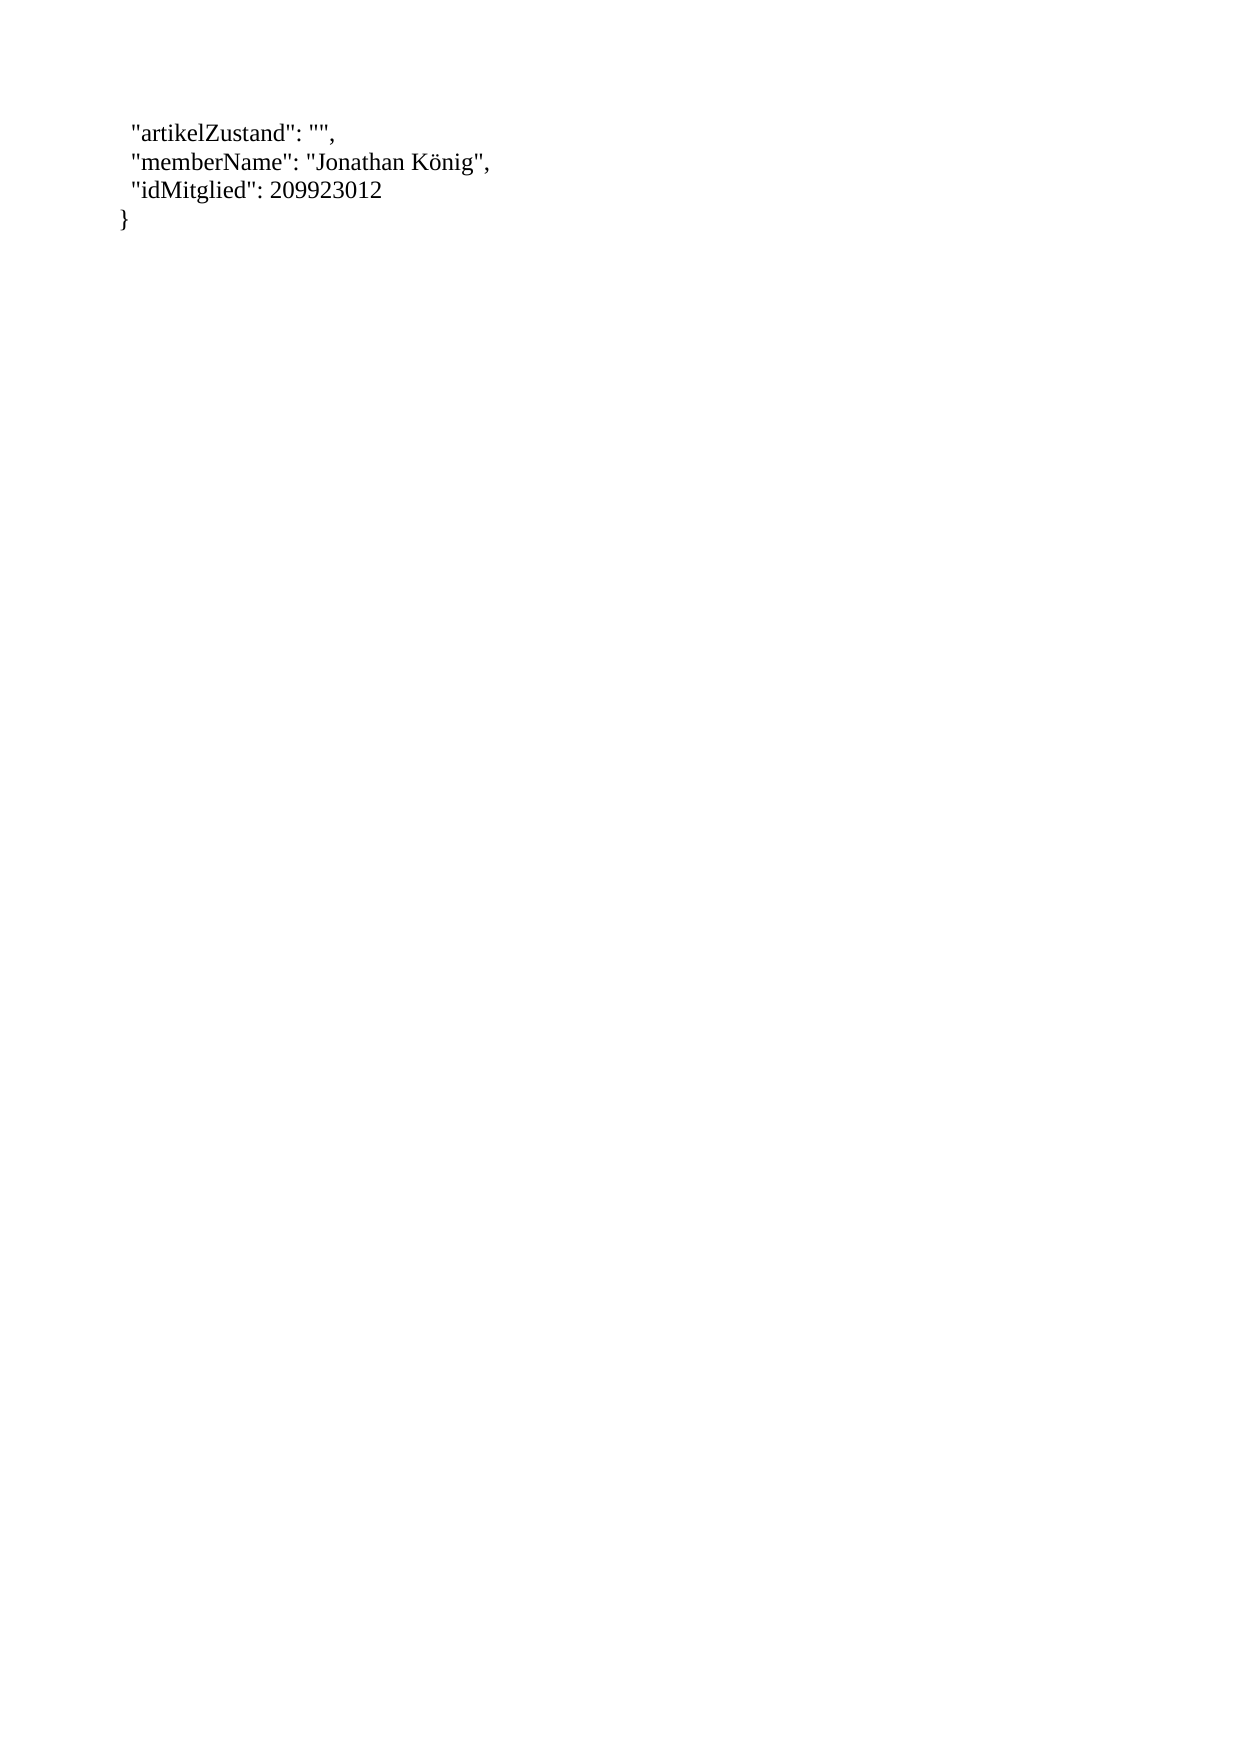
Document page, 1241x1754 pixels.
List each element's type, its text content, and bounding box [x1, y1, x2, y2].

text "memberName": "Jonathan König", [118, 147, 1122, 176]
text } [118, 204, 1122, 233]
text "artikelZustand": "", [118, 118, 1122, 147]
text "idMitglied": 209923012 [118, 176, 1122, 204]
